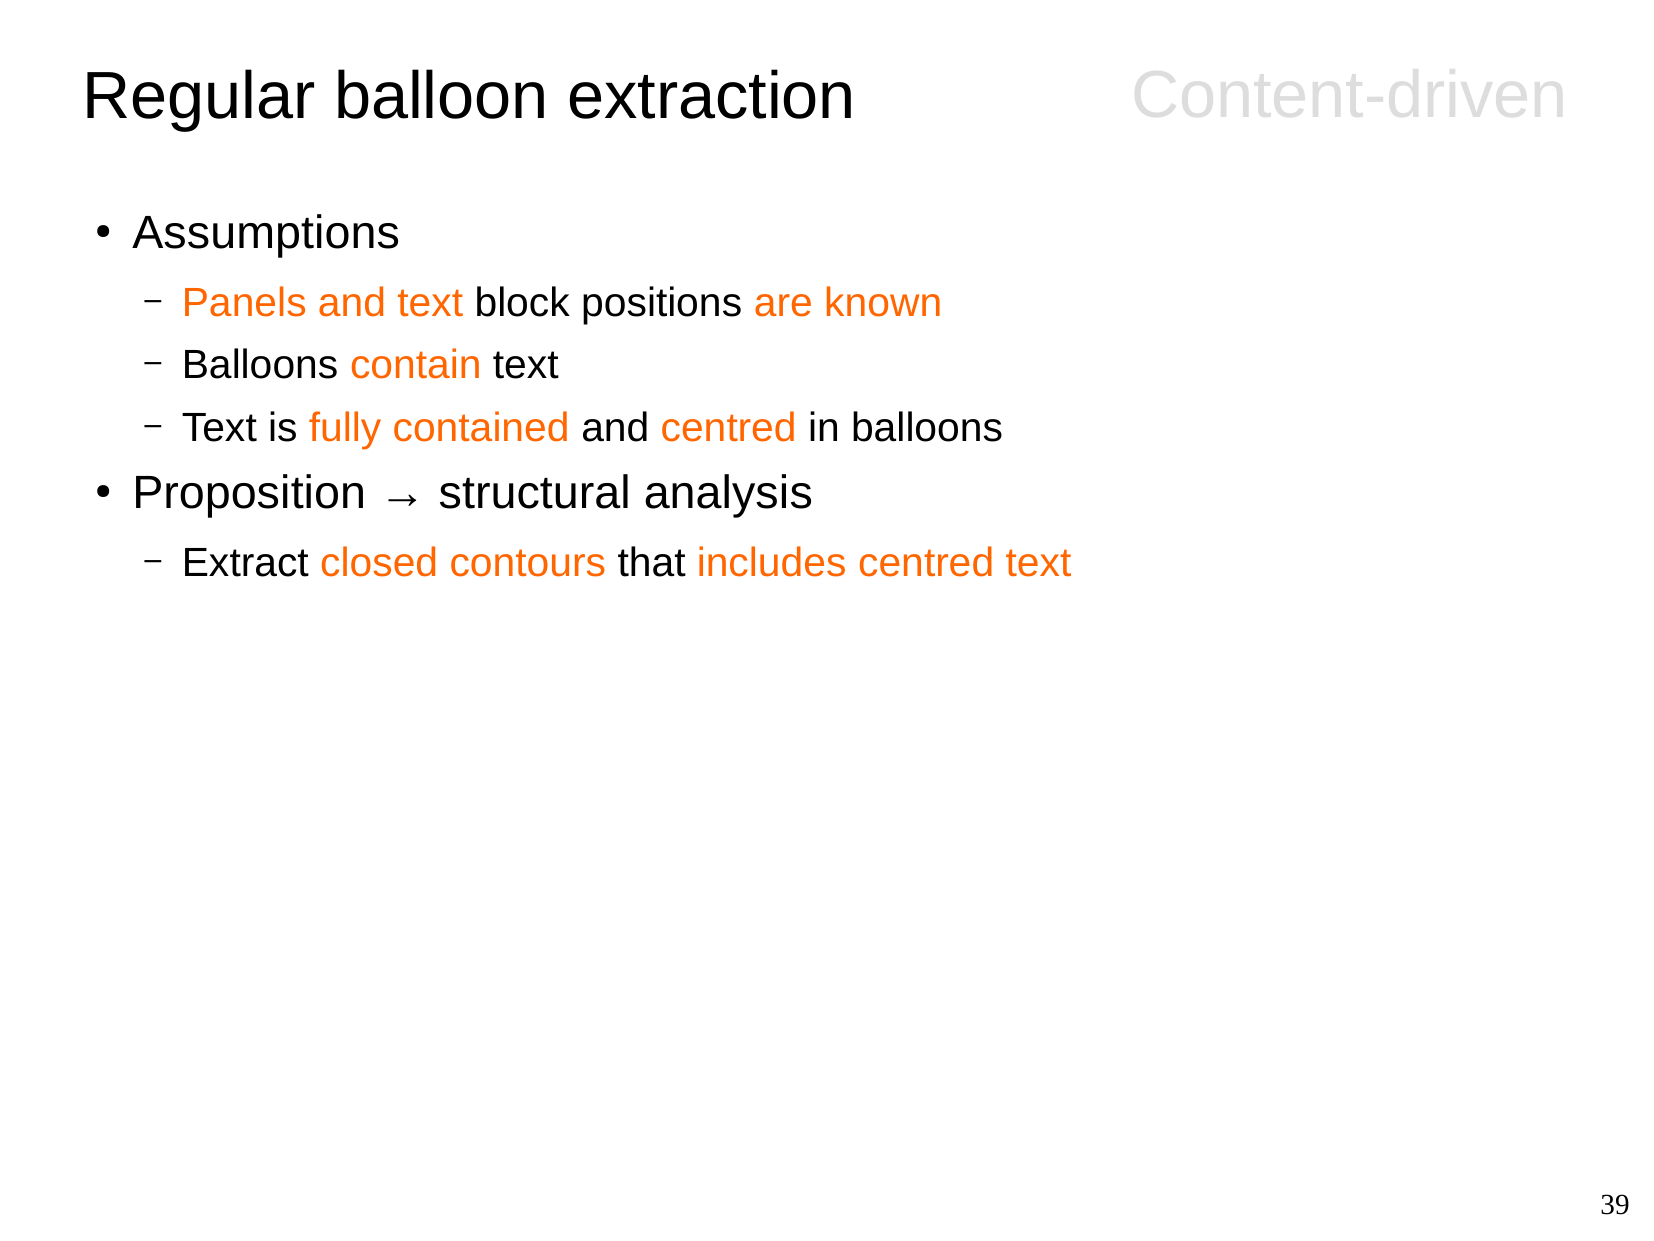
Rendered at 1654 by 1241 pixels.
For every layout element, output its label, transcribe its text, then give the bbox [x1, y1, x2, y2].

title Regular balloon extraction [82, 49, 1571, 142]
list Assumptions Panels and text block positions are known Balloons contain text Text is fully contained and centred in balloons Proposition → structural analysis Extract closed contours that includes centred text [82, 206, 1571, 587]
